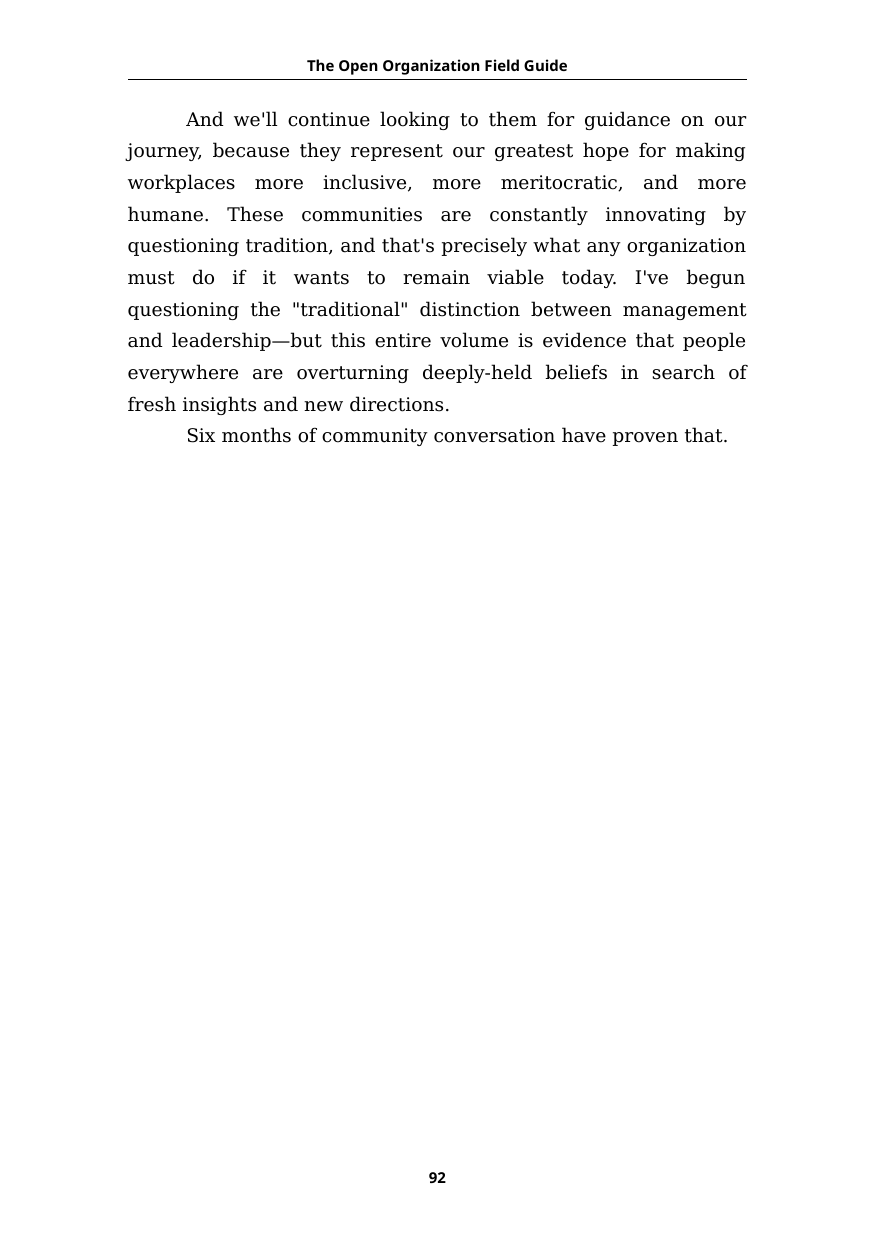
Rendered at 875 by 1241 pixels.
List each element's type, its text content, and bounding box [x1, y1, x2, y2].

text And we'll continue looking to them for guidance on our journey, because they represent our greatest hope for making workplaces more inclusive, more meritocratic, and more humane. These communities are constantly innovating by questioning tradition, and that's precisely what any organization must do if it wants to remain viable today. I've begun questioning the "traditional" distinction between management and leadership—but this entire volume is evidence that people everywhere are overturning deeply-held beliefs in search of fresh insights and new directions. [127, 108, 747, 415]
text Six months of community conversation have proven that. [127, 425, 747, 447]
